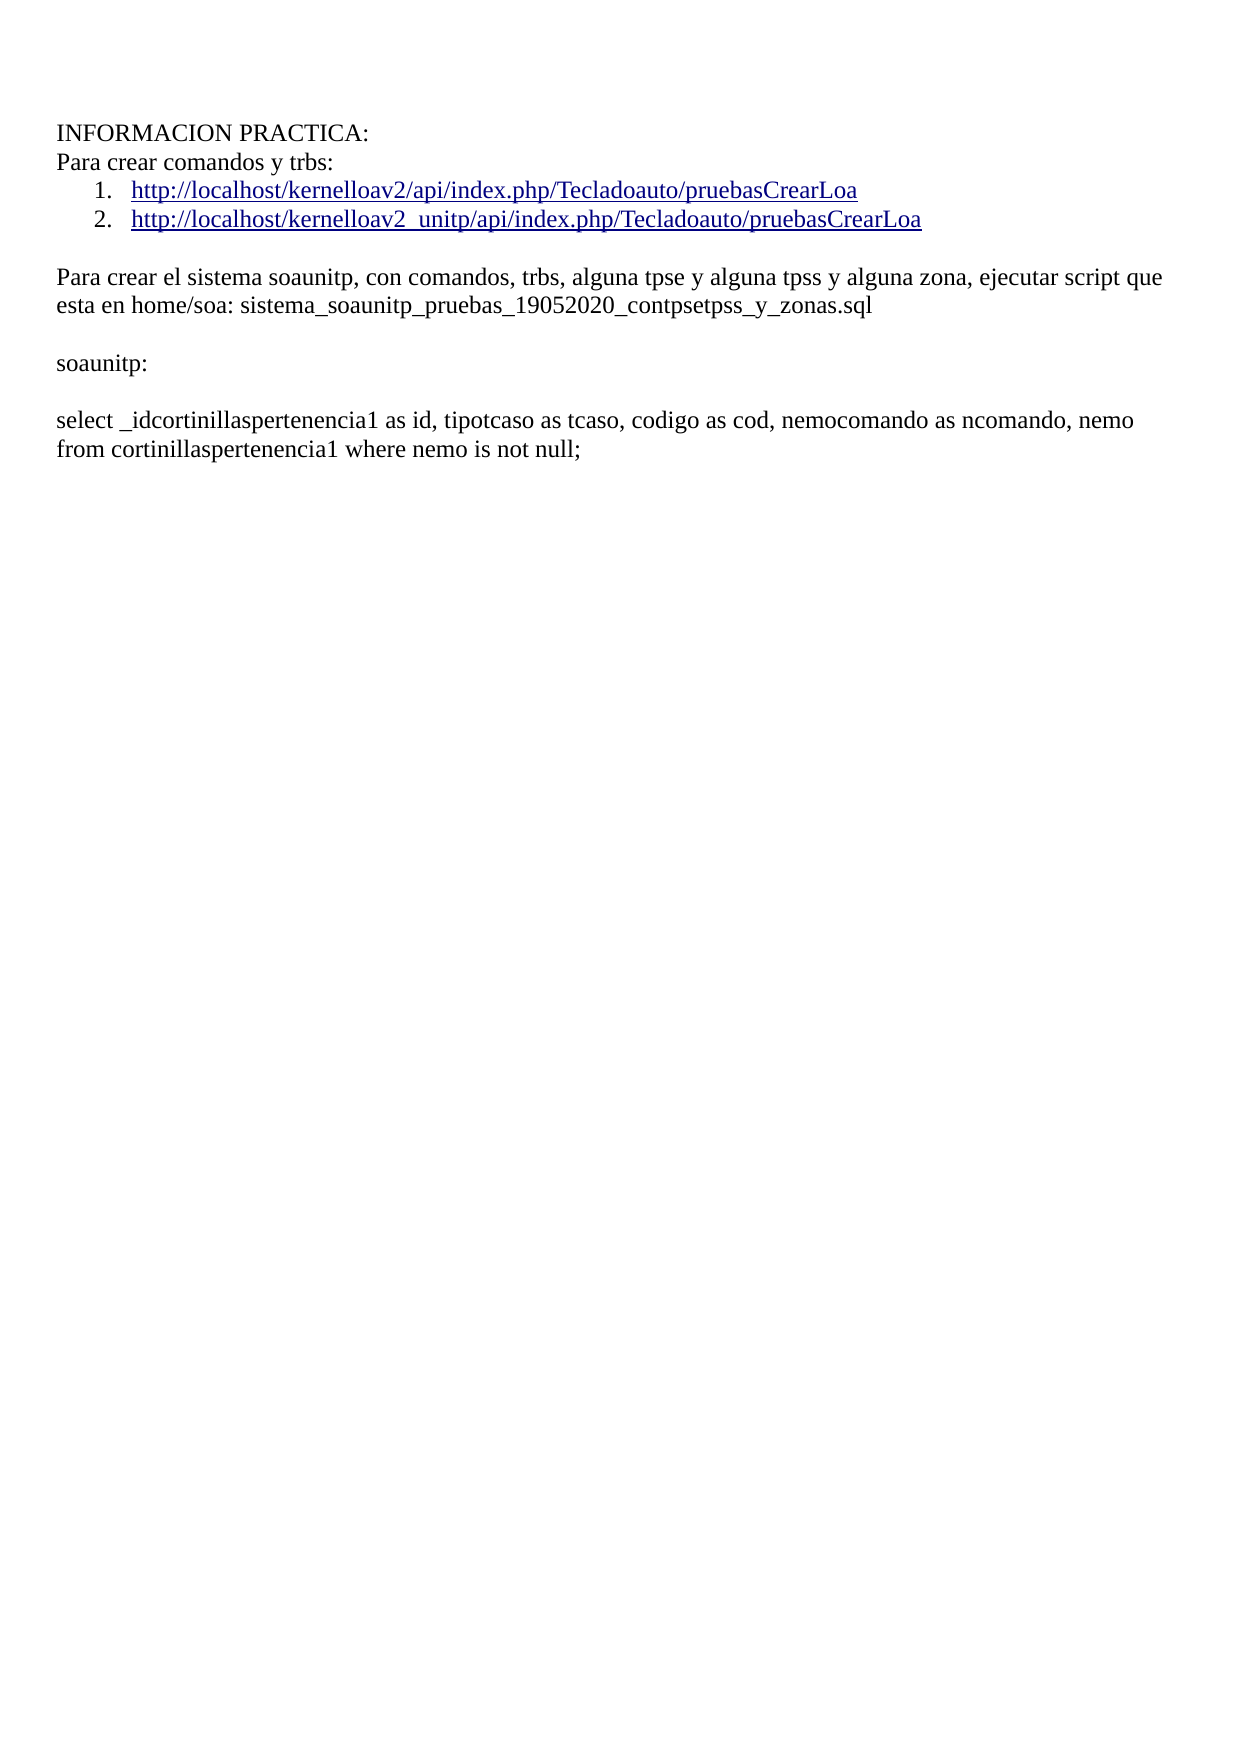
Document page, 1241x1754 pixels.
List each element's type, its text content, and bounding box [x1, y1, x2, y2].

text select _idcortinillaspertenencia1 as id, tipotcaso as tcaso, codigo as cod, nemocomando as ncomando, nemo from cortinillaspertenencia1 where nemo is not null; [56, 406, 1167, 463]
list http://localhost/kernelloav2/api/index.php/Tecladoauto/pruebasCrearLoa [94, 176, 1167, 204]
text INFORMACION PRACTICA: [56, 118, 1167, 147]
text soaunitp: [56, 348, 1167, 377]
text Para crear el sistema soaunitp, con comandos, trbs, alguna tpse y alguna tpss y alguna zona, ejecutar script que esta en home/soa: sistema_soaunitp_pruebas_19052020_contpsetpss_y_zonas.sql [56, 262, 1167, 319]
text Para crear comandos y trbs: [56, 147, 1167, 176]
list http://localhost/kernelloav2_unitp/api/index.php/Tecladoauto/pruebasCrearLoa [94, 204, 1167, 233]
